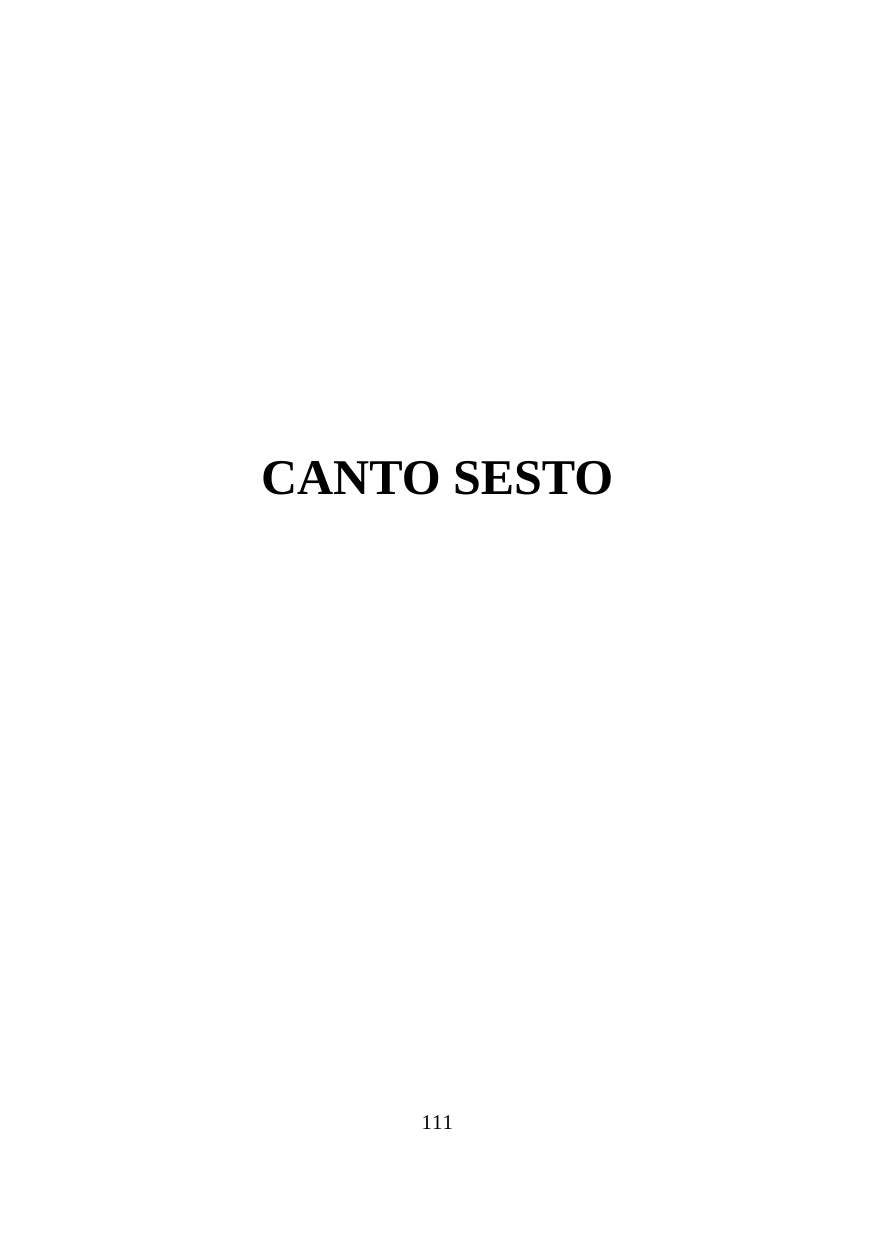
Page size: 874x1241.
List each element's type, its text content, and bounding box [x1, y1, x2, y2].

title CANTO SESTO [106, 448, 768, 505]
